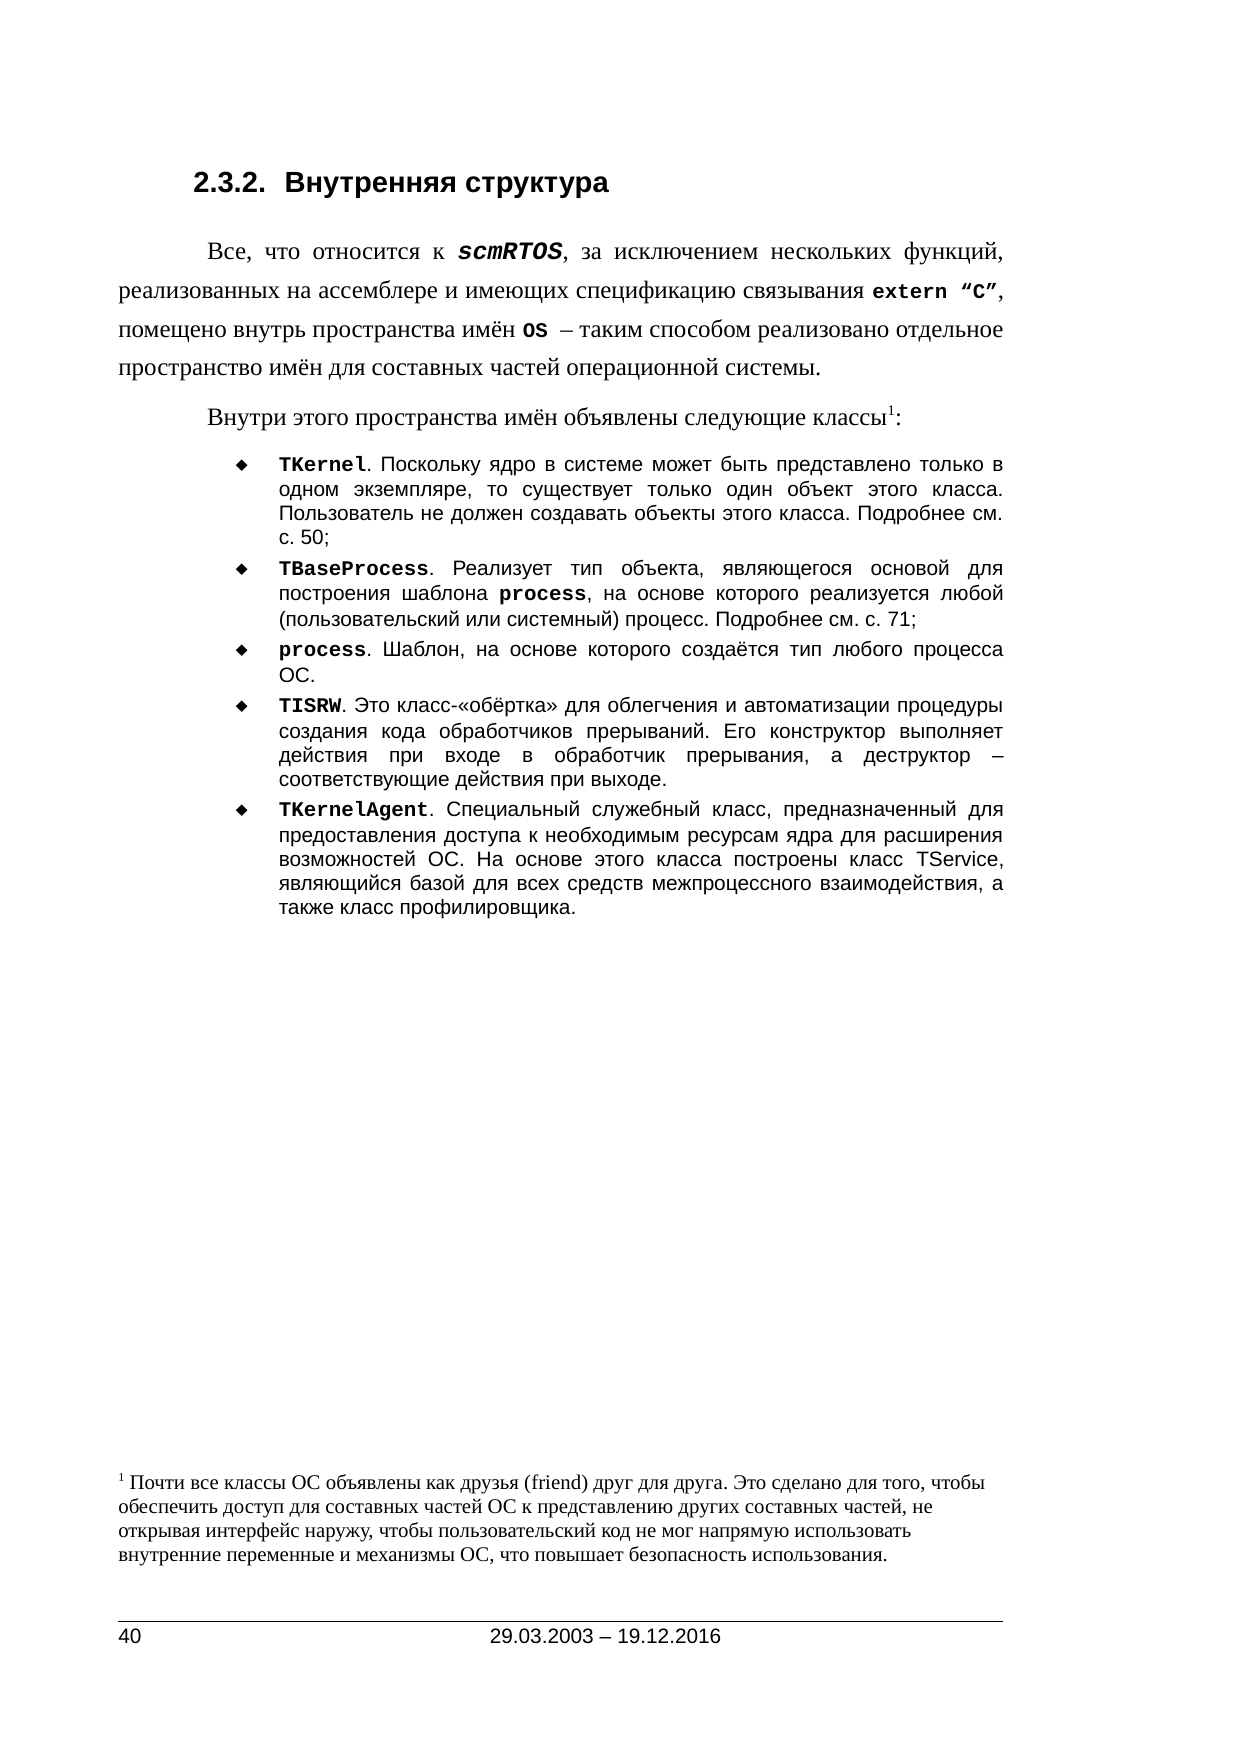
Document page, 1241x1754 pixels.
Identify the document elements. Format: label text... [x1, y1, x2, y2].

text Все, что относится к scmRTOS, за исключением нескольких функций, реализованных на ассемблере и имеющих спецификацию связывания extern “C”, помещено внутрь пространства имён OS – таким способом реализовано отдельное пространство имён для составных частей операционной системы. [118, 236, 1004, 381]
list TBaseProcess. Реализует тип объекта, являющегося основой для построения шаблона process, на основе которого реализуется любой (пользовательский или системный) процесс. Подробнее см. с. 70; [236, 555, 1004, 631]
list process. Шаблон, на основе которого создаётся тип любого процесса ОС. [236, 637, 1004, 687]
list TISRW. Это класс-«обёртка» для облегчения и автоматизации процедуры создания кода обработчиков прерываний. Его конструктор выполняет действия при входе в обработчик прерывания, а деструктор – соответствующие действия при выходе. [236, 693, 1004, 791]
list TKernel. Поскольку ядро в системе может быть представлено только в одном экземпляре, то существует только один объект этого класса. Пользователь не должен создавать объекты этого класса. Подробнее см. с. 49; [236, 451, 1004, 549]
text Внутри этого пространства имён объявлены следующие классы: [118, 402, 1004, 430]
subtitle Внутренняя структура [193, 165, 886, 199]
text Почти все классы ОС объявлены как друзья (friend) друг для друга. Это сделано для того, чтобы обеспечить доступ для составных частей ОС к представлению других составных частей, не открывая интерфейс наружу, чтобы пользовательский код не мог напрямую использовать внутренние переменные и механизмы ОС, что повышает безопасность использования. [118, 1470, 1004, 1566]
list TKernelAgent. Специальный служебный класс, предназначенный для предоставления доступа к необходимым ресурсам ядра для расширения возможностей ОС. На основе этого класса построены класс TService, являющийся базой для всех средств межпроцессного взаимодействия, а также класс профилировщика. [236, 797, 1004, 919]
